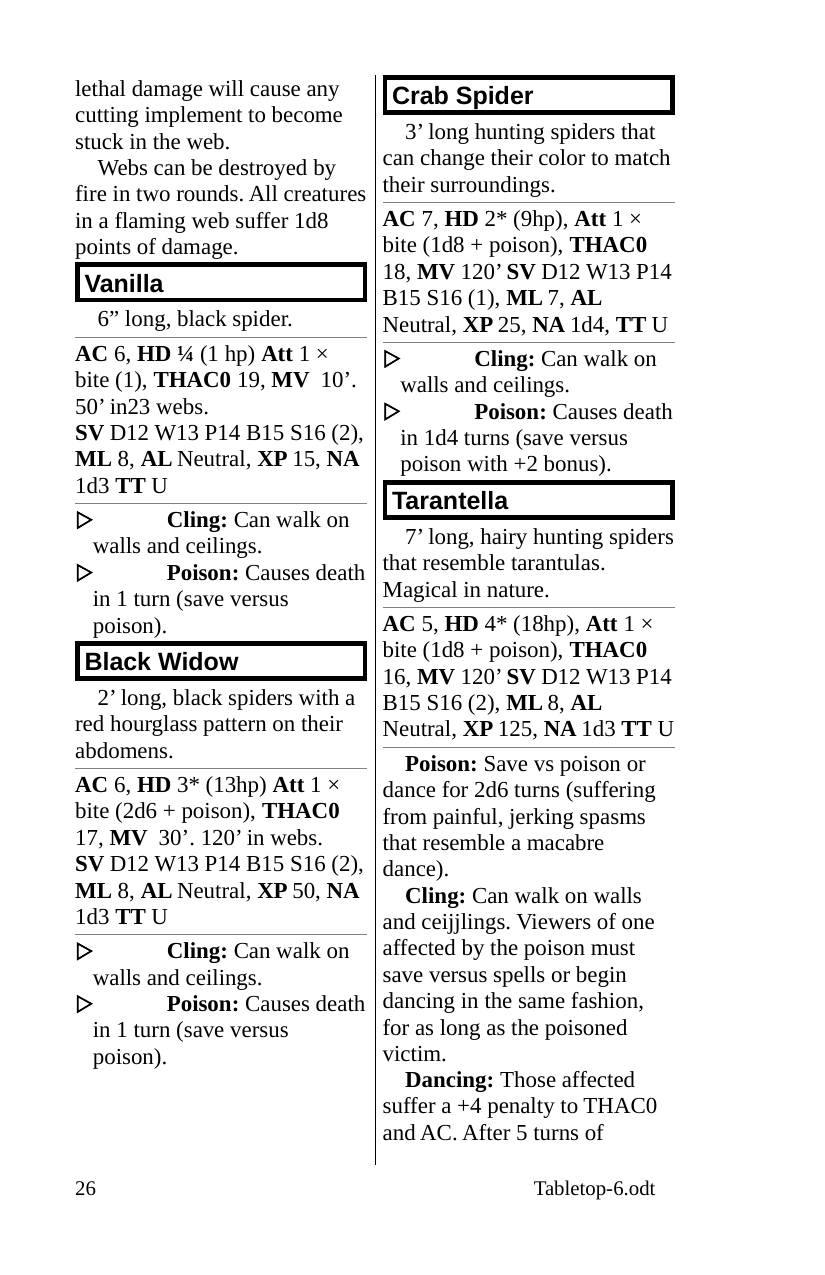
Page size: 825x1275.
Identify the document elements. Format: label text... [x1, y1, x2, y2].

list Poison: Causes death in 1d4 turns (save versus poison with +2 bonus). [382, 398, 675, 477]
text AC 7, HD 2* (9hp), Att 1 × bite (1d8 + poison), THAC0 18, MV 120’ SV D12 W13 P14 B15 S16 (1), ML 7, AL Neutral, XP 25, NA 1d4, TT U [382, 205, 675, 337]
text AC 6, HD ¼ (1 hp) Att 1 × bite (1), THAC0 19, MV 10’. 50’ in23 webs. [75, 340, 367, 419]
subtitle Crab Spider [387, 80, 670, 110]
subtitle Vanilla [80, 267, 363, 298]
list Poison: Causes death in 1 turn (save versus poison). [75, 990, 367, 1069]
text Webs can be destroyed by fire in two rounds. All creatures in a flaming web suffer 1d8 points of damage. [75, 154, 367, 259]
subtitle Tarantella [387, 485, 670, 515]
text 2’ long, black spiders with a red hourglass pattern on their abdomens. [75, 684, 367, 763]
text Cling: Can walk on walls and ceijjlings. Viewers of one affected by the poison must save versus spells or begin dancing in the same fashion, for as long as the poisoned victim. [382, 882, 675, 1066]
text 7’ long, hairy hunting spiders that resemble tarantulas. Magical in nature. [382, 523, 675, 602]
list Cling: Can walk on walls and ceilings. [75, 937, 367, 990]
text Poison: Save vs poison or dance for 2d6 turns (suffering from painful, jerking spasms that resemble a macabre dance). [382, 750, 675, 882]
text AC 6, HD 3* (13hp) Att 1 × bite (2d6 + poison), THAC0 17, MV 30’. 120’ in webs. [75, 771, 367, 850]
text Dancing: Those affected suffer a +4 penalty to THAC0 and AC. After 5 turns of [382, 1066, 675, 1145]
list Cling: Can walk on walls and ceilings. [382, 345, 675, 398]
text SV D12 W13 P14 B15 S16 (2), ML 8, AL Neutral, XP 15, NA 1d3 TT U [75, 419, 367, 498]
text 3’ long hunting spiders that can change their color to match their surroundings. [382, 118, 675, 197]
text lethal damage will cause any cutting implement to become stuck in the web. [75, 75, 367, 154]
text 6” long, black spider. [75, 306, 367, 332]
list Poison: Causes death in 1 turn (save versus poison). [75, 559, 367, 638]
text AC 5, HD 4* (18hp), Att 1 × bite (1d8 + poison), THAC0 16, MV 120’ SV D12 W13 P14 B15 S16 (2), ML 8, AL Neutral, XP 125, NA 1d3 TT U [382, 610, 675, 742]
subtitle Black Widow [80, 646, 363, 676]
text SV D12 W13 P14 B15 S16 (2), ML 8, AL Neutral, XP 50, NA 1d3 TT U [75, 850, 367, 929]
list Cling: Can walk on walls and ceilings. [75, 506, 367, 559]
